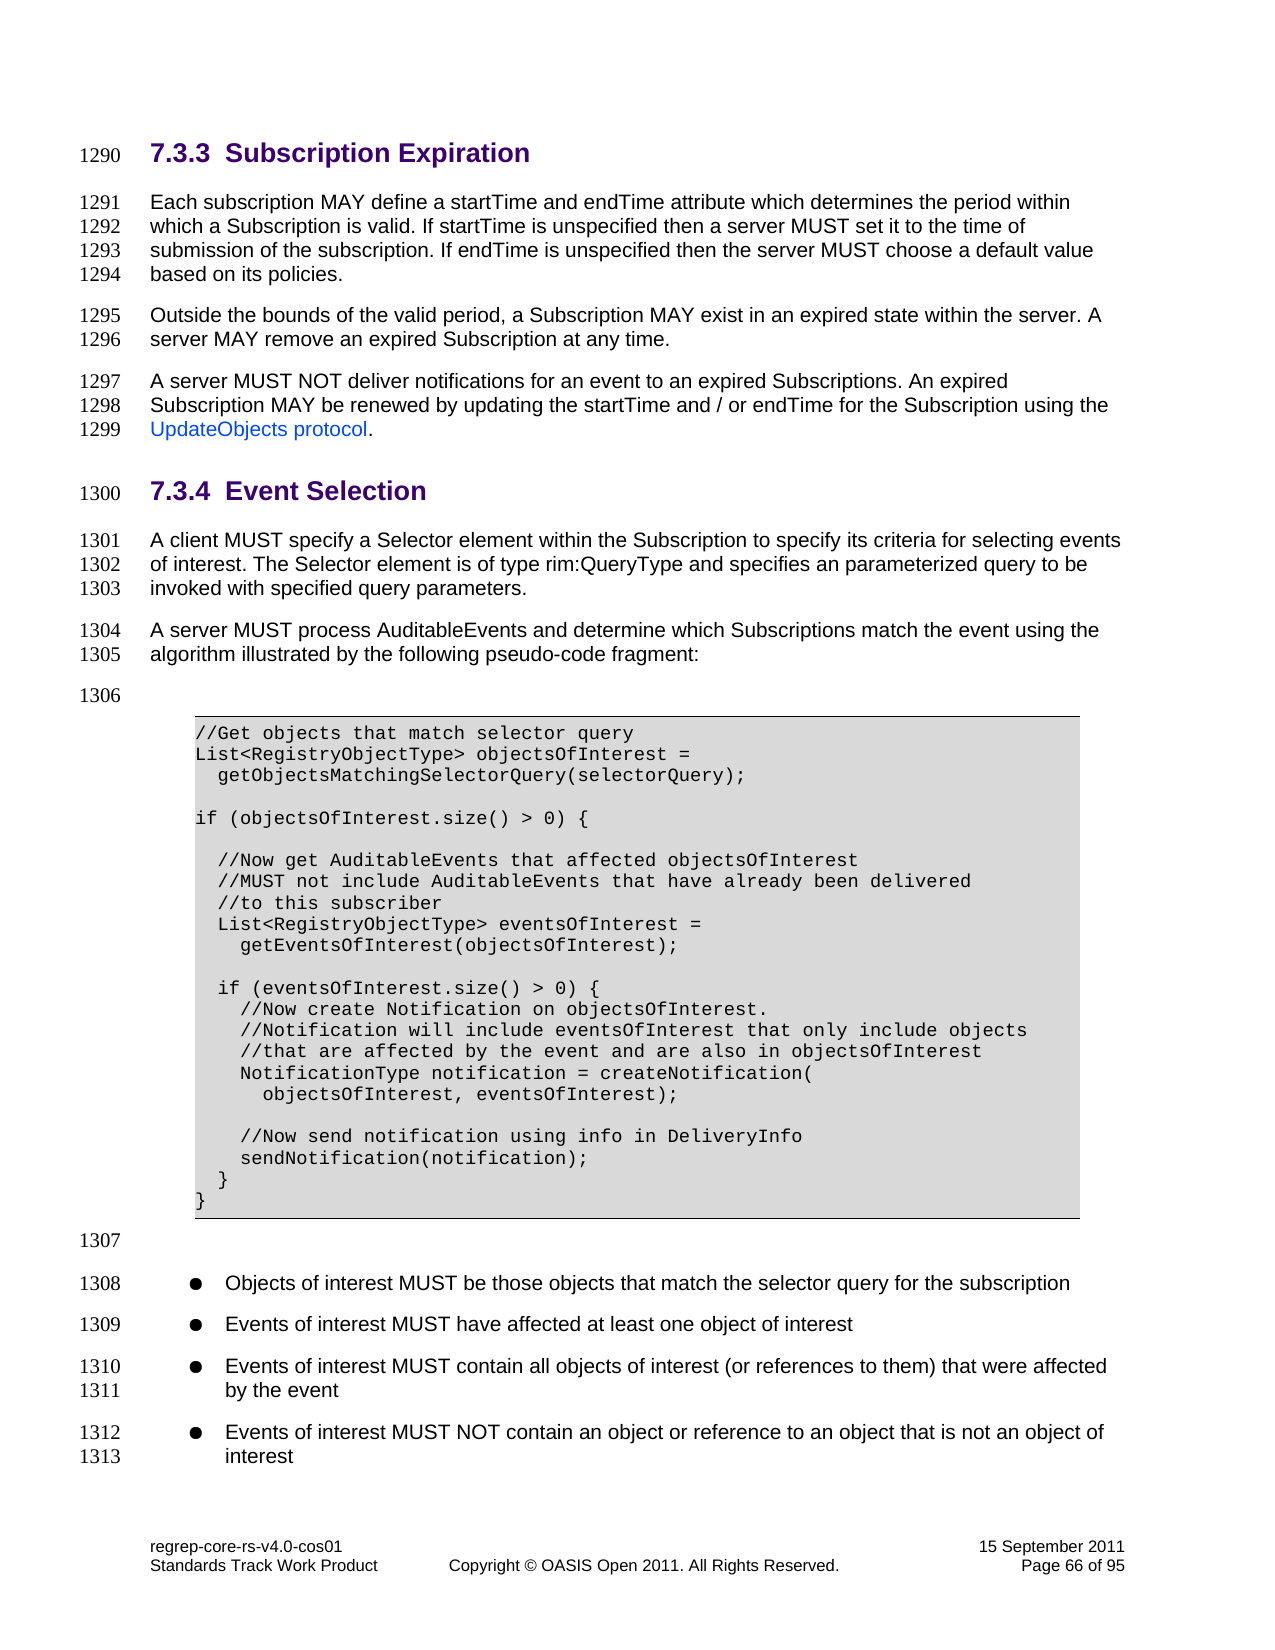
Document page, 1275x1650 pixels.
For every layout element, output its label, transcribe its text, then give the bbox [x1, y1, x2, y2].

text //to this subscriber List<RegistryObjectType> eventsOfInterest = [195, 886, 1080, 929]
text A client MUST specify a Selector element within the Subscription to specify its criteria for selecting events of interest. The Selector element is of type rim:QueryType and specifies an parameterized query to be invoked with specified query parameters. [150, 528, 1125, 599]
text A server MUST process AuditableEvents and determine which Subscriptions match the event using the algorithm illustrated by the following pseudo-code fragment: [150, 617, 1125, 665]
text getEventsOfInterest(objectsOfInterest); if (eventsOfInterest.size() > 0) { //Now create Notification on objectsOfInterest. //Notification will include eventsOfInterest that only include objects [195, 929, 1080, 1035]
list Objects of interest MUST be those objects that match the selector query for the subscription [187, 1270, 1125, 1294]
subtitle Event Selection [150, 475, 1125, 507]
list Events of interest MUST have affected at least one object of interest [187, 1312, 1125, 1336]
text getObjectsMatchingSelectorQuery(selectorQuery); if (objectsOfInterest.size() > 0) { [195, 759, 1080, 822]
text //Now get AuditableEvents that affected objectsOfInterest [195, 822, 1080, 865]
text A server MUST NOT deliver notifications for an event to an expired Subscriptions. An expired Subscription MAY be renewed by updating the startTime and / or endTime for the Subscription using the UpdateObjects protocol. [150, 369, 1125, 441]
text List<RegistryObjectType> objectsOfInterest = [195, 737, 1080, 759]
text Outside the bounds of the valid period, a Subscription MAY exist in an expired state within the server. A server MAY remove an expired Subscription at any time. [150, 303, 1125, 351]
subtitle Subscription Expiration [150, 137, 1125, 168]
text //that are affected by the event and are also in objectsOfInterest NotificationType notification = createNotification( [195, 1035, 1080, 1077]
text //MUST not include AuditableEvents that have already been delivered [195, 865, 1080, 886]
list Events of interest MUST contain all objects of interest (or references to them) that were affected by the event [187, 1354, 1125, 1402]
text //Get objects that match selector query [195, 717, 1080, 737]
text Each subscription MAY define a startTime and endTime attribute which determines the period within which a Subscription is valid. If startTime is unspecified then a server MUST set it to the time of submission of the subscription. If endTime is unspecified then the server MUST choose a default value based on its policies. [150, 189, 1125, 285]
text objectsOfInterest, eventsOfInterest); //Now send notification using info in DeliveryInfo sendNotification(notification); } } [195, 1077, 1080, 1218]
list Events of interest MUST NOT contain an object or reference to an object that is not an object of interest [187, 1420, 1125, 1468]
